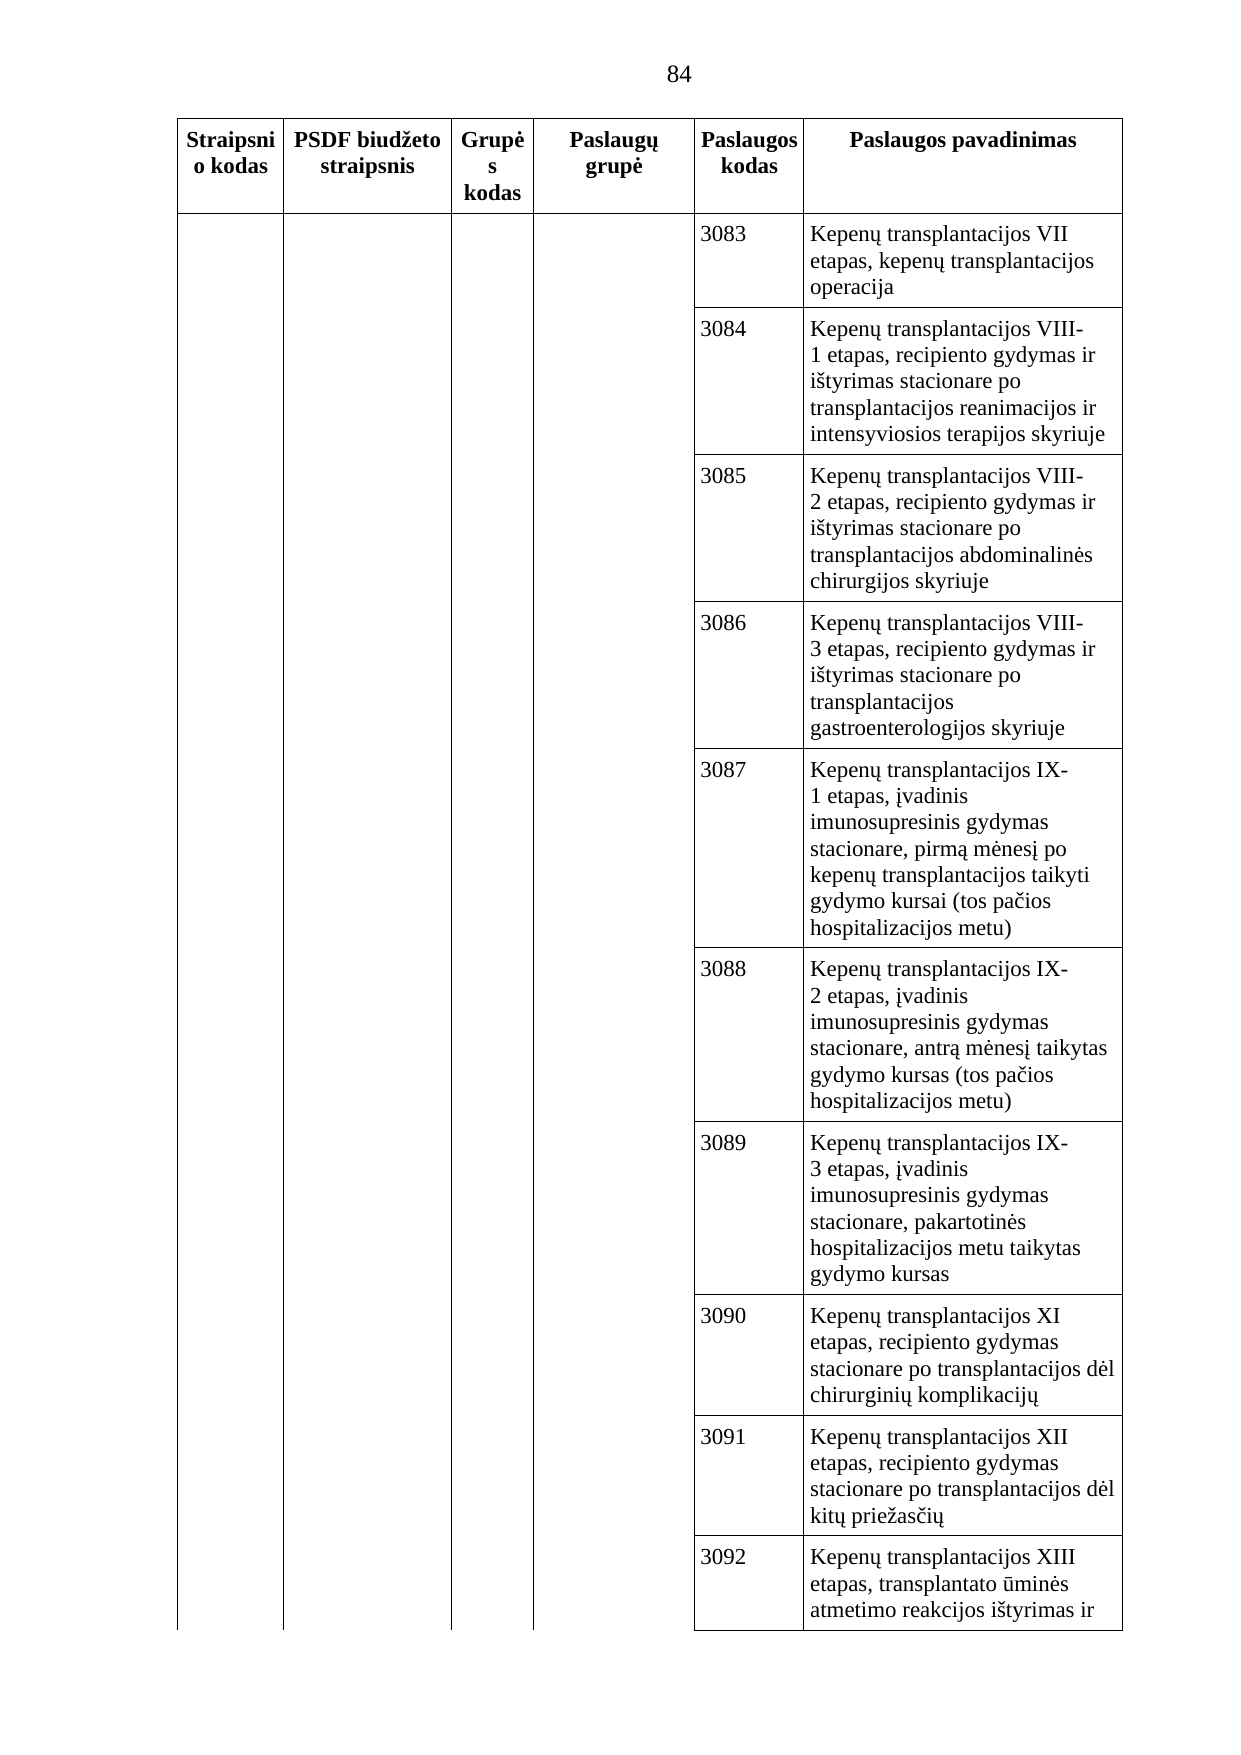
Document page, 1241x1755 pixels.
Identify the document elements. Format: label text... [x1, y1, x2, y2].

table_cell [452, 454, 533, 601]
table_header Paslaugų grupė [534, 119, 694, 212]
table_cell 3091 [695, 1416, 803, 1535]
table_cell [284, 748, 451, 947]
table_cell [284, 214, 451, 307]
table_cell Kepenų transplantacijos IX-1 etapas, įvadinis imunosupresinis gydymas stacionare, pirmą mėnesį po kepenų transplantacijos taikyti gydymo kursai (tos pačios hospitalizacijos metu) [804, 749, 1122, 947]
table_cell [284, 1415, 451, 1535]
table_cell [178, 947, 283, 1121]
table_cell [534, 947, 694, 1121]
table_header PSDF biudžeto straipsnis [284, 119, 451, 212]
table_cell [534, 1121, 694, 1294]
table_header Grupės kodas [452, 119, 533, 212]
table_cell Kepenų transplantacijos XIII etapas, transplantato ūminės atmetimo reakcijos ištyrimas ir [804, 1536, 1122, 1629]
table_cell [452, 1535, 533, 1629]
table_cell [534, 1535, 694, 1629]
table_cell [178, 748, 283, 947]
table_cell [452, 307, 533, 454]
table_cell [534, 307, 694, 454]
table_cell [284, 454, 451, 601]
table_cell [284, 1535, 451, 1629]
table_cell [534, 454, 694, 601]
table_header Straipsnio kodas [178, 119, 283, 212]
table_cell Kepenų transplantacijos VII etapas, kepenų transplantacijos operacija [804, 214, 1122, 307]
table_cell 3092 [695, 1536, 803, 1629]
table_cell 3083 [695, 214, 803, 307]
table_cell Kepenų transplantacijos VIII-3 etapas, recipiento gydymas ir ištyrimas stacionare po transplantacijos gastroenterologijos skyriuje [804, 602, 1122, 748]
table_cell Kepenų transplantacijos VIII-1 etapas, recipiento gydymas ir ištyrimas stacionare po transplantacijos reanimacijos ir intensyviosios terapijos skyriuje [804, 308, 1122, 454]
table_cell [284, 601, 451, 748]
table_cell [178, 1121, 283, 1294]
table_cell [452, 947, 533, 1121]
table_cell 3087 [695, 749, 803, 947]
table_cell 3084 [695, 308, 803, 454]
table_cell [178, 214, 283, 307]
table_cell [534, 1294, 694, 1414]
table_cell [178, 1415, 283, 1535]
table_cell 3090 [695, 1295, 803, 1414]
table_header Paslaugos pavadinimas [804, 119, 1122, 212]
table_cell Kepenų transplantacijos IX-3 etapas, įvadinis imunosupresinis gydymas stacionare, pakartotinės hospitalizacijos metu taikytas gydymo kursas [804, 1122, 1122, 1294]
table_cell Kepenų transplantacijos XII etapas, recipiento gydymas stacionare po transplantacijos dėl kitų priežasčių [804, 1416, 1122, 1535]
table_cell [452, 1294, 533, 1414]
table_cell [452, 1121, 533, 1294]
table_cell Kepenų transplantacijos IX-2 etapas, įvadinis imunosupresinis gydymas stacionare, antrą mėnesį taikytas gydymo kursas (tos pačios hospitalizacijos metu) [804, 948, 1122, 1121]
table_cell [178, 307, 283, 454]
table_cell [452, 748, 533, 947]
table_cell [534, 748, 694, 947]
table_cell [534, 601, 694, 748]
table_cell 3086 [695, 602, 803, 748]
table_cell 3088 [695, 948, 803, 1121]
table_cell Kepenų transplantacijos XI etapas, recipiento gydymas stacionare po transplantacijos dėl chirurginių komplikacijų [804, 1295, 1122, 1414]
table_cell [178, 454, 283, 601]
table_cell [178, 601, 283, 748]
table_cell [452, 601, 533, 748]
table_cell 3089 [695, 1122, 803, 1294]
table_cell [534, 214, 694, 307]
table_cell [178, 1535, 283, 1629]
table_cell [452, 1415, 533, 1535]
table_cell [284, 307, 451, 454]
table_cell [534, 1415, 694, 1535]
table_cell 3085 [695, 455, 803, 601]
table_cell Kepenų transplantacijos VIII-2 etapas, recipiento gydymas ir ištyrimas stacionare po transplantacijos abdominalinės chirurgijos skyriuje [804, 455, 1122, 601]
table_cell [284, 947, 451, 1121]
table_cell [284, 1294, 451, 1414]
table_cell [452, 214, 533, 307]
table_header Paslaugos kodas [695, 119, 803, 212]
table_cell [284, 1121, 451, 1294]
table_cell [178, 1294, 283, 1414]
